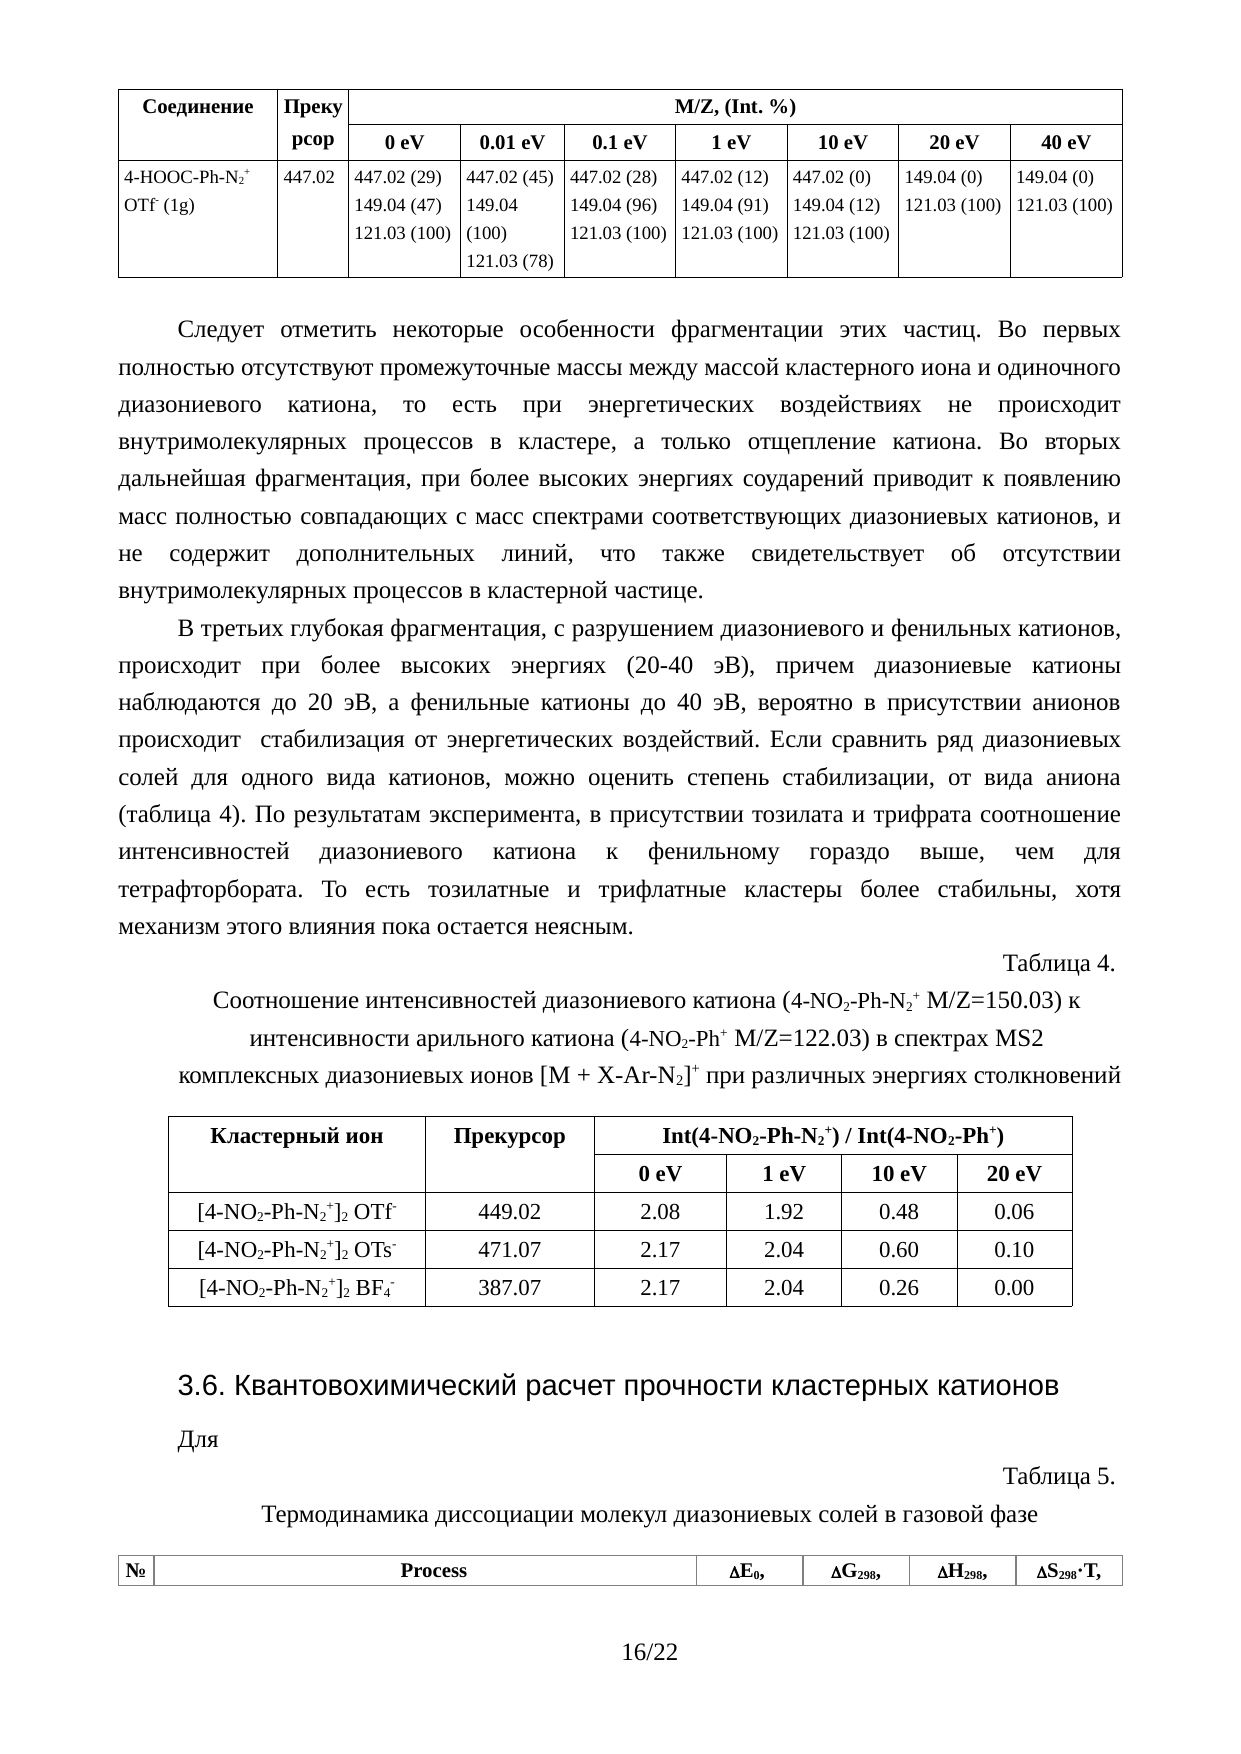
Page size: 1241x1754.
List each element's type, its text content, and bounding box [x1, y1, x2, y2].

table_cell 2.04 [727, 1231, 841, 1268]
table_cell 149.04 (0) 121.03 (100) [1011, 161, 1122, 277]
table_cell 0.00 [958, 1269, 1072, 1306]
table_header Process [155, 1556, 696, 1585]
text В третьих глубокая фрагментация, с разрушением диазониевого и фенильных катионов, происходит при более высоких энергиях (20-40 эВ), причем диазониевые катионы наблюдаются до 20 эВ, а фенильные катионы до 40 эВ, вероятно в присутствии анионов происходит стабилизация от энергетических воздействий. Если сравнить ряд диазониевых солей для одного вида катионов, можно оценить степень стабилизации, от вида аниона (таблица 4). По результатам эксперимента, в присутствии тозилата и трифрата соотношение интенсивностей диазониевого катиона к фенильному гораздо выше, чем для тетрафторбората. То есть тозилатные и трифлатные кластеры более стабильны, хотя механизм этого влияния пока остается неясным. [118, 613, 1122, 940]
table_cell 1 eV [727, 1155, 841, 1192]
table_header Соединение [119, 90, 277, 160]
table_cell 2.04 [727, 1269, 841, 1306]
table_cell 2.17 [595, 1231, 726, 1268]
table_cell 447.02 [278, 161, 348, 277]
table_cell [4-NO2-Ph-N2+]2 OTf- [169, 1193, 425, 1230]
table_cell 10 eV [788, 125, 898, 160]
text Для [118, 1424, 1122, 1453]
table_cell 2.08 [595, 1193, 726, 1230]
table_cell 0.48 [842, 1193, 957, 1230]
table_header Int(4-NO2-Ph-N2+) / Int(4-NO2-Ph+) [595, 1117, 1072, 1154]
table_header DG298, [804, 1556, 909, 1585]
table_cell 0.01 eV [461, 125, 564, 160]
table_cell 1 eV [676, 125, 787, 160]
table_header DH298, [910, 1556, 1015, 1585]
table_cell 40 eV [1011, 125, 1122, 160]
table_cell 1.92 [727, 1193, 841, 1230]
text интенсивности арильного катиона (4-NO2-Ph+ M/Z=122.03) в спектрах MS2 [118, 1023, 1122, 1052]
table_header DS298·T, [1017, 1556, 1122, 1585]
table_cell 0.06 [958, 1193, 1072, 1230]
text Соотношение интенсивностей диазониевого катиона (4-NO2-Ph-N2+ M/Z=150.03) к [118, 986, 1122, 1014]
text Следует отметить некоторые особенности фрагментации этих частиц. Во первых полностью отсутствуют промежуточные массы между массой кластерного иона и одиночного диазониевого катиона, то есть при энергетических воздействиях не происходит внутримолекулярных процессов в кластере, а только отщепление катиона. Во вторых дальнейшая фрагментация, при более высоких энергиях соударений приводит к появлению масс полностью совпадающих с масс спектрами соответствующих диазониевых катионов, и не содержит дополнительных линий, что также свидетельствует об отсутствии внутримолекулярных процессов в кластерной частице. [118, 314, 1122, 604]
table_cell 4-HOOC-Ph-N2+ OTf- (1g) [119, 161, 277, 277]
table_header Прекурсор [426, 1117, 594, 1192]
table_cell 20 eV [958, 1155, 1072, 1192]
table_cell 20 eV [899, 125, 1010, 160]
table_cell 0 eV [595, 1155, 726, 1192]
table_cell 10 eV [842, 1155, 957, 1192]
table_cell 0.26 [842, 1269, 957, 1306]
table_cell 0.1 eV [565, 125, 675, 160]
table_cell 0.60 [842, 1231, 957, 1268]
text комплексных диазониевых ионов [M + X-Ar-N2]+ при различных энергиях столкновений [118, 1060, 1122, 1089]
table_cell 149.04 (0) 121.03 (100) [899, 161, 1010, 277]
table_header Кластерный ион [169, 1117, 425, 1192]
table_header № [119, 1556, 153, 1585]
table_cell 449.02 [426, 1193, 594, 1230]
table_cell [4-NO2-Ph-N2+]2 OTs- [169, 1231, 425, 1268]
table_cell 447.02 (29) 149.04 (47) 121.03 (100) [349, 161, 460, 277]
text Таблица 4. [118, 948, 1122, 977]
table_cell 2.17 [595, 1269, 726, 1306]
text Термодинамика диссоциации молекул диазониевых солей в газовой фазе [118, 1499, 1122, 1527]
table_cell 447.02 (28) 149.04 (96) 121.03 (100) [565, 161, 675, 277]
table_cell 447.02 (0) 149.04 (12) 121.03 (100) [788, 161, 898, 277]
subtitle 3.6. Квантовохимический расчет прочности кластерных катионов [177, 1368, 1122, 1402]
table_header Прекурсор [278, 90, 348, 160]
table_header M/Z, (Int. %) [349, 90, 1122, 124]
table_cell 387.07 [426, 1269, 594, 1306]
table_cell [4-NO2-Ph-N2+]2 BF4- [169, 1269, 425, 1306]
text Таблица 5. [118, 1461, 1122, 1490]
table_header DE0, [697, 1556, 802, 1585]
table_cell 447.02 (12) 149.04 (91) 121.03 (100) [676, 161, 787, 277]
table_cell 0.10 [958, 1231, 1072, 1268]
table_cell 447.02 (45) 149.04 (100) 121.03 (78) [461, 161, 564, 277]
table_cell 471.07 [426, 1231, 594, 1268]
table_cell 0 eV [349, 125, 460, 160]
